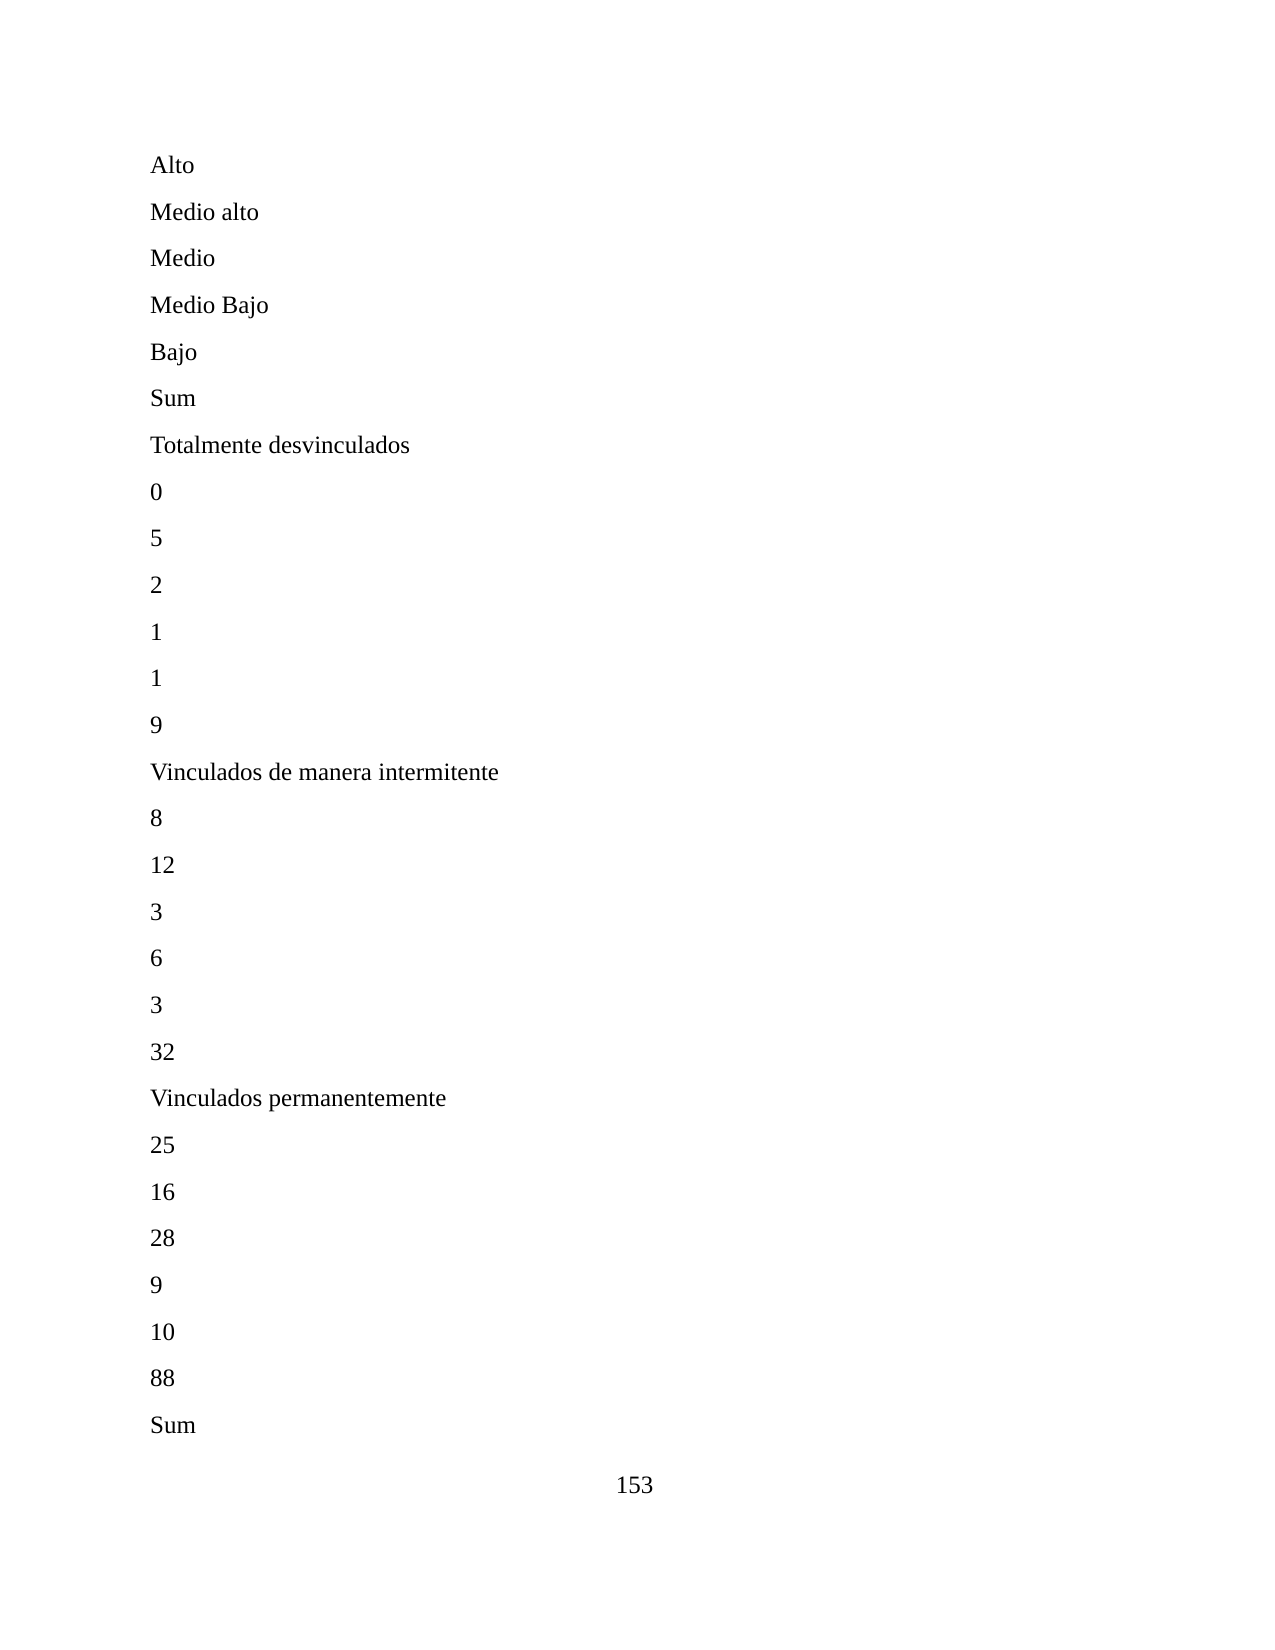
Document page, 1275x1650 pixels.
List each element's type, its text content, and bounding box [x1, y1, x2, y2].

text Vinculados permanentemente [150, 1083, 1125, 1112]
text 28 [150, 1223, 1125, 1252]
text Sum [150, 383, 1125, 412]
text 9 [150, 1270, 1125, 1299]
text Totalmente desvinculados [150, 430, 1125, 459]
text 5 [150, 523, 1125, 552]
text Vinculados de manera intermitente [150, 757, 1125, 785]
text 1 [150, 617, 1125, 645]
text 2 [150, 570, 1125, 599]
text 10 [150, 1317, 1125, 1345]
text 32 [150, 1037, 1125, 1065]
text Medio [150, 243, 1125, 272]
text 16 [150, 1177, 1125, 1205]
text Bajo [150, 337, 1125, 365]
text 12 [150, 850, 1125, 879]
text 88 [150, 1363, 1125, 1392]
text Medio alto [150, 197, 1125, 225]
text 0 [150, 477, 1125, 505]
text 8 [150, 803, 1125, 832]
text 1 [150, 663, 1125, 692]
text Medio Bajo [150, 290, 1125, 319]
text Sum [150, 1410, 1125, 1439]
text Alto [150, 150, 1125, 179]
text 25 [150, 1130, 1125, 1159]
text 3 [150, 897, 1125, 925]
text 3 [150, 990, 1125, 1019]
text 6 [150, 943, 1125, 972]
text 9 [150, 710, 1125, 739]
